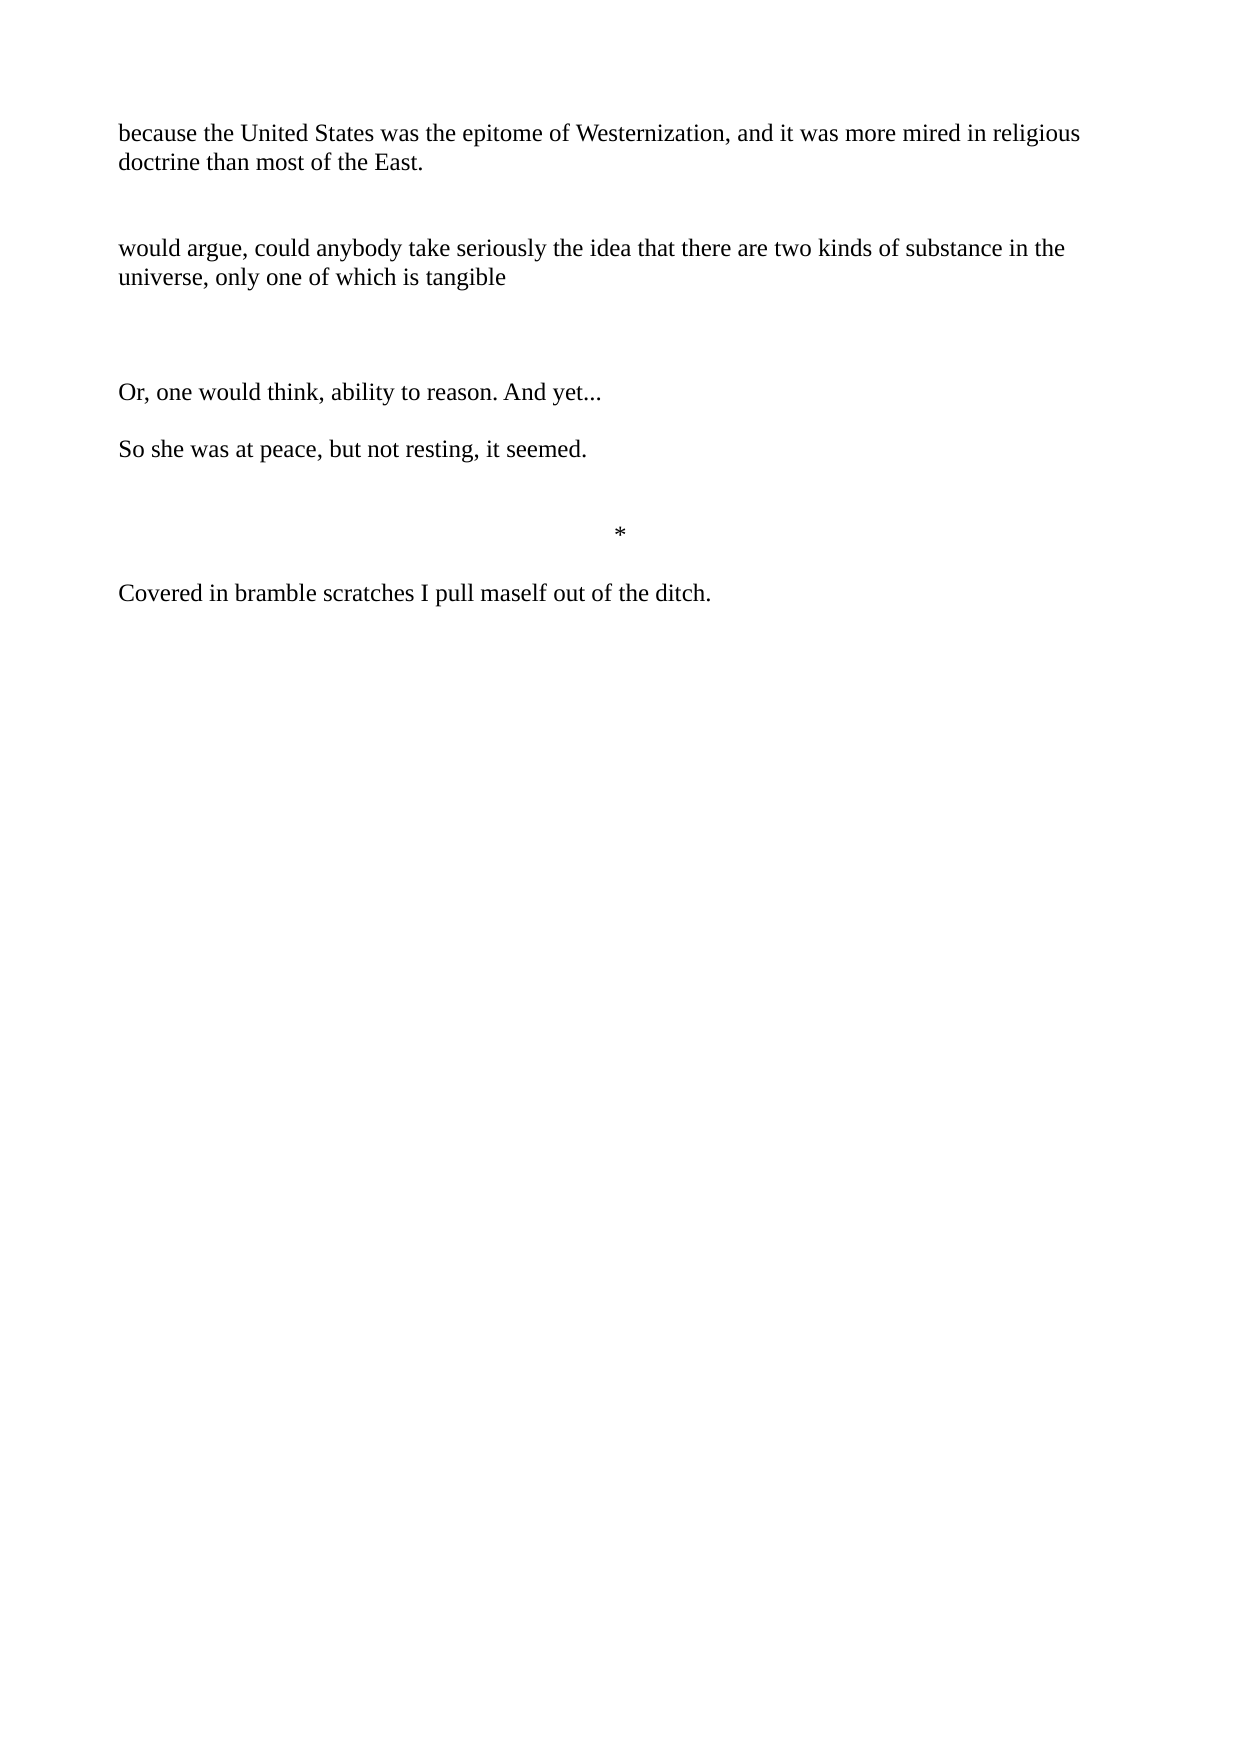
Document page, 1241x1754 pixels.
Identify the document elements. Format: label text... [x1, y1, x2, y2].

text would argue, could anybody take seriously the idea that there are two kinds of substance in the universe, only one of which is tangible [118, 233, 1122, 291]
text So she was at peace, but not resting, it seemed. [118, 434, 1122, 463]
text Or, one would think, ability to reason. And yet... [118, 377, 1122, 406]
text Covered in bramble scratches I pull maself out of the ditch. [118, 578, 1122, 607]
text because the United States was the epitome of Westernization, and it was more mired in religious doctrine than most of the East. [118, 118, 1122, 176]
text * [118, 521, 1122, 549]
